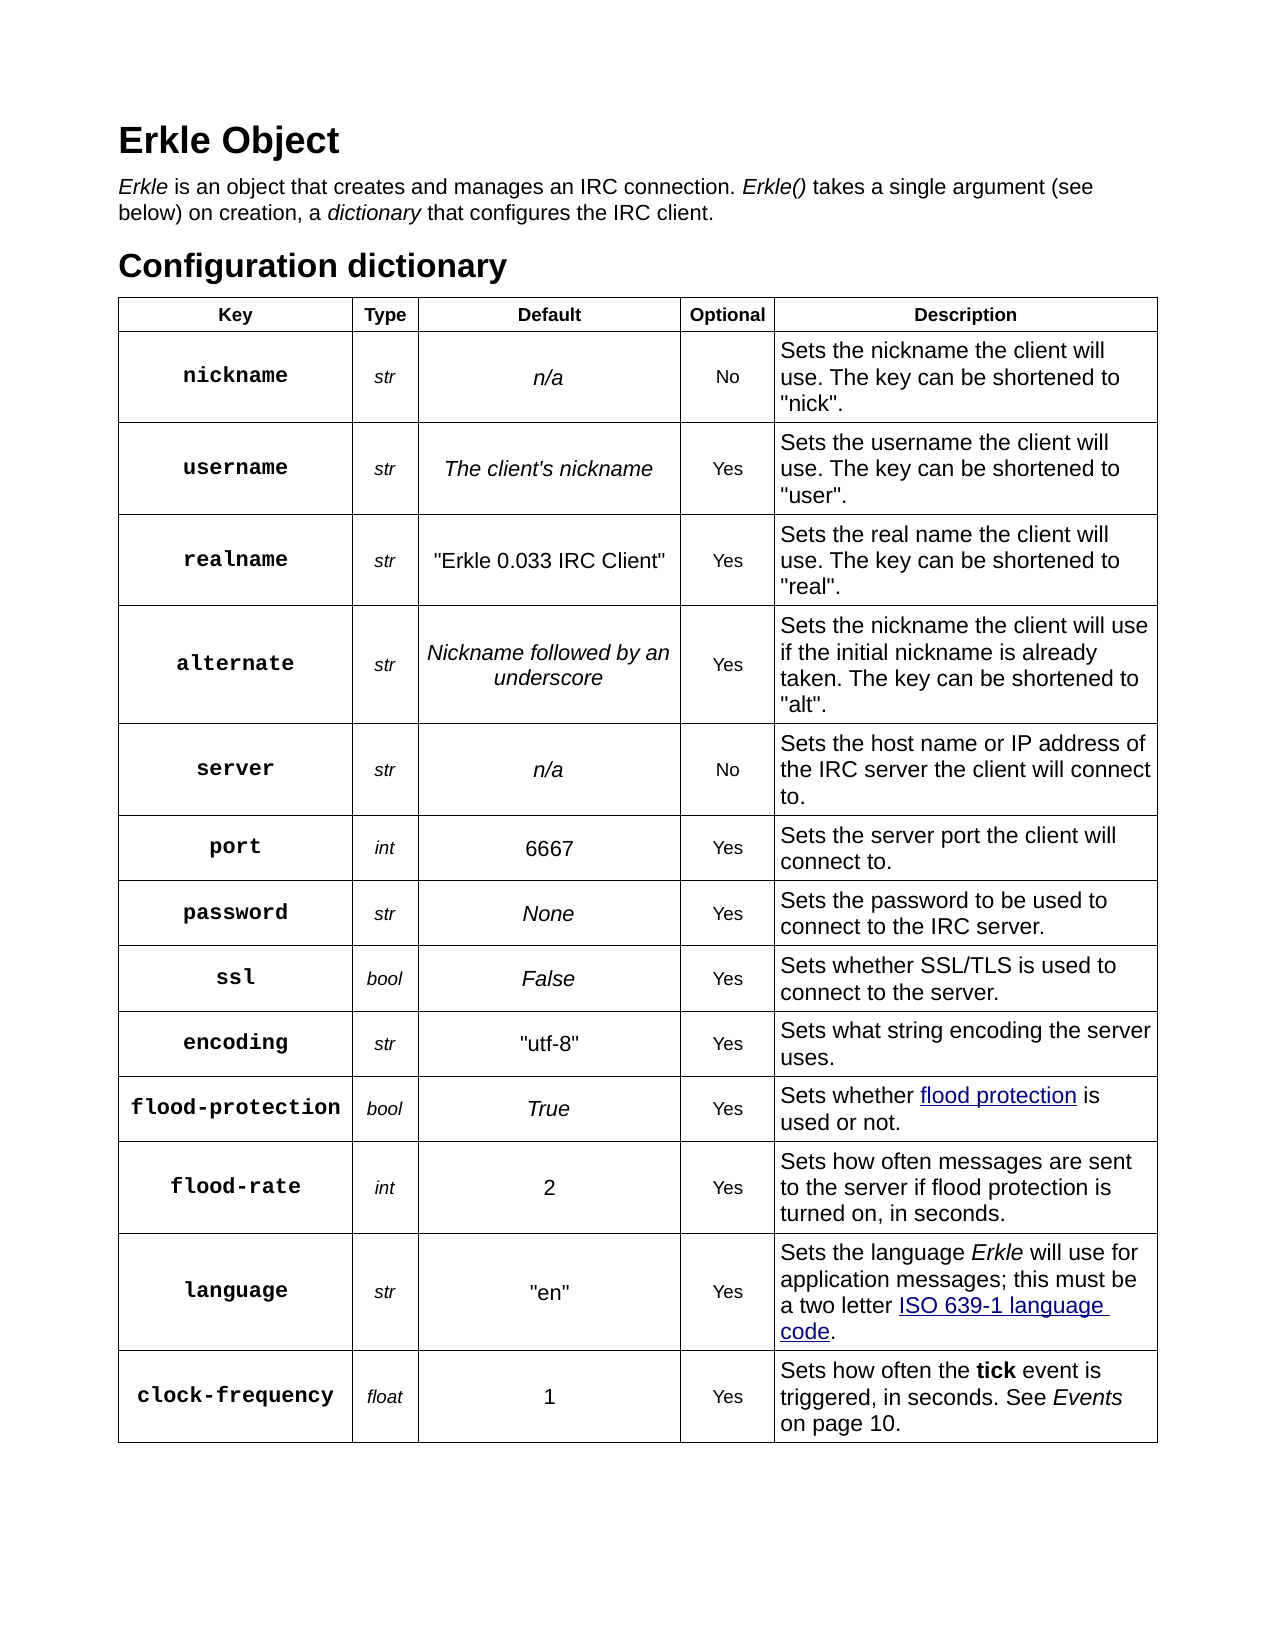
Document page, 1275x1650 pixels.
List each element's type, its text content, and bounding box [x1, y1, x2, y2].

table_cell Yes [681, 1351, 774, 1442]
table_cell password [119, 881, 352, 945]
table_cell Sets what string encoding the server uses. [775, 1012, 1157, 1076]
table_cell str [353, 606, 418, 723]
table_cell str [353, 332, 418, 422]
table_cell 2 [419, 1142, 680, 1232]
table_cell "en" [419, 1234, 680, 1350]
table_cell Yes [681, 816, 774, 880]
text Erkle is an object that creates and manages an IRC connection. Erkle() takes a single argument (see below) on creation, a dictionary that configures the IRC client. [118, 174, 1157, 225]
table_cell n/a [419, 332, 680, 422]
subtitle Configuration dictionary [118, 246, 1157, 284]
table_cell server [119, 724, 352, 815]
table_cell Yes [681, 1012, 774, 1076]
table_cell alternate [119, 606, 352, 723]
table_cell Yes [681, 881, 774, 945]
table_cell username [119, 423, 352, 514]
table_cell int [353, 816, 418, 880]
table_cell Sets the password to be used to connect to the IRC server. [775, 881, 1157, 945]
table_cell int [353, 1142, 418, 1232]
table_cell str [353, 1234, 418, 1350]
table_cell False [419, 946, 680, 1011]
table_header Type [353, 298, 418, 331]
table_cell str [353, 515, 418, 605]
table_cell Yes [681, 946, 774, 1011]
table_cell 6667 [419, 816, 680, 880]
table_cell Sets the nickname the client will use if the initial nickname is already taken. The key can be shortened to "alt". [775, 606, 1157, 723]
table_cell str [353, 423, 418, 514]
table_cell The client's nickname [419, 423, 680, 514]
table_header Optional [681, 298, 774, 331]
table_cell Sets how often messages are sent to the server if flood protection is turned on, in seconds. [775, 1142, 1157, 1232]
table_cell realname [119, 515, 352, 605]
table_cell encoding [119, 1012, 352, 1076]
table_cell Sets the host name or IP address of the IRC server the client will connect to. [775, 724, 1157, 815]
subtitle Erkle Object [118, 118, 1157, 162]
table_cell Yes [681, 606, 774, 723]
table_cell Yes [681, 423, 774, 514]
table_cell Sets whether flood protection is used or not. [775, 1077, 1157, 1141]
table_header Key [119, 298, 352, 331]
table_cell flood-protection [119, 1077, 352, 1141]
table_cell port [119, 816, 352, 880]
table_cell language [119, 1234, 352, 1350]
table_header Description [775, 298, 1157, 331]
table_cell str [353, 1012, 418, 1076]
table_cell Sets the real name the client will use. The key can be shortened to "real". [775, 515, 1157, 605]
table_cell "Erkle 0.033 IRC Client" [419, 515, 680, 605]
table_cell str [353, 881, 418, 945]
table_header Default [419, 298, 680, 331]
table_cell Sets the username the client will use. The key can be shortened to "user". [775, 423, 1157, 514]
table_cell clock-frequency [119, 1351, 352, 1442]
table_cell ssl [119, 946, 352, 1011]
table_cell Yes [681, 515, 774, 605]
table_cell Yes [681, 1234, 774, 1350]
table_cell No [681, 724, 774, 815]
table_cell Sets how often the tick event is triggered, in seconds. See Events on page 9. [775, 1351, 1157, 1442]
table_cell 1 [419, 1351, 680, 1442]
table_cell Yes [681, 1077, 774, 1141]
table_cell Nickname followed by an underscore [419, 606, 680, 723]
table_cell bool [353, 1077, 418, 1141]
table_cell nickname [119, 332, 352, 422]
table_cell flood-rate [119, 1142, 352, 1232]
table_cell Sets whether SSL/TLS is used to connect to the server. [775, 946, 1157, 1011]
table_cell float [353, 1351, 418, 1442]
table_cell bool [353, 946, 418, 1011]
table_cell str [353, 724, 418, 815]
table_cell Sets the server port the client will connect to. [775, 816, 1157, 880]
table_cell Sets the nickname the client will use. The key can be shortened to "nick". [775, 332, 1157, 422]
table_cell Yes [681, 1142, 774, 1232]
table_cell True [419, 1077, 680, 1141]
table_cell n/a [419, 724, 680, 815]
table_cell Sets the language Erkle will use for application messages; this must be a two letter ISO 639-1 language code. [775, 1234, 1157, 1350]
table_cell None [419, 881, 680, 945]
table_cell "utf-8" [419, 1012, 680, 1076]
table_cell No [681, 332, 774, 422]
